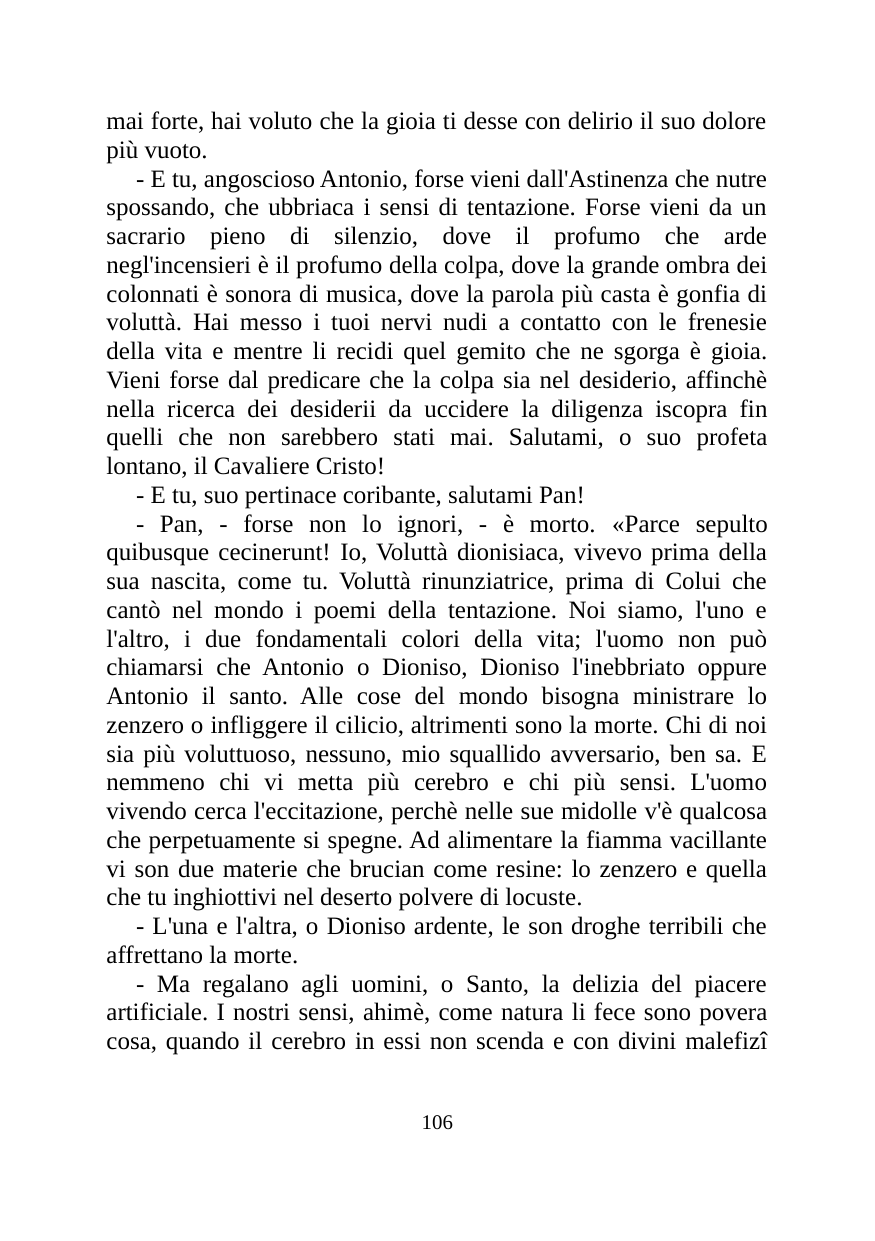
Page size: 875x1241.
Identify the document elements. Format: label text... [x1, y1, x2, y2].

text mai forte, hai voluto che la gioia ti desse con delirio il suo dolore più vuoto. [106, 106, 768, 164]
text - E tu, angoscioso Antonio, forse vieni dall'Astinenza che nutre spossando, che ubbriaca i sensi di tentazione. Forse vieni da un sacrario pieno di silenzio, dove il profumo che arde negl'incensieri è il profumo della colpa, dove la grande ombra dei colonnati è sonora di musica, dove la parola più casta è gonfia di voluttà. Hai messo i tuoi nervi nudi a contatto con le frenesie della vita e mentre li recidi quel gemito che ne sgorga è gioia. Vieni forse dal predicare che la colpa sia nel desiderio, affinchè nella ricerca dei desiderii da uccidere la diligenza iscopra fin quelli che non sarebbero stati mai. Salutami, o suo profeta lontano, il Cavaliere Cristo! [106, 164, 768, 480]
text - E tu, suo pertinace coribante, salutami Pan! [106, 480, 768, 509]
text - L'una e l'altra, o Dioniso ardente, le son droghe terribili che affrettano la morte. [106, 911, 768, 969]
text - Ma regalano agli uomini, o Santo, la delizia del piacere artificiale. I nostri sensi, ahimè, come natura li fece sono povera cosa, quando il cerebro in essi non scenda e con divini malefizî [106, 969, 768, 1055]
text - Pan, - forse non lo ignori, - è morto. «Parce sepulto quibusque cecinerunt! Io, Voluttà dionisiaca, vivevo prima della sua nascita, come tu. Voluttà rinunziatrice, prima di Colui che cantò nel mondo i poemi della tentazione. Noi siamo, l'uno e l'altro, i due fondamentali colori della vita; l'uomo non può chiamarsi che Antonio o Dioniso, Dioniso l'inebbriato oppure Antonio il santo. Alle cose del mondo bisogna ministrare lo zenzero o infliggere il cilicio, altrimenti sono la morte. Chi di noi sia più voluttuoso, nessuno, mio squallido avversario, ben sa. E nemmeno chi vi metta più cerebro e chi più sensi. L'uomo vivendo cerca l'eccitazione, perchè nelle sue midolle v'è qualcosa che perpetuamente si spegne. Ad alimentare la fiamma vacillante vi son due materie che brucian come resine: lo zenzero e quella che tu inghiottivi nel deserto polvere di locuste. [106, 509, 768, 911]
